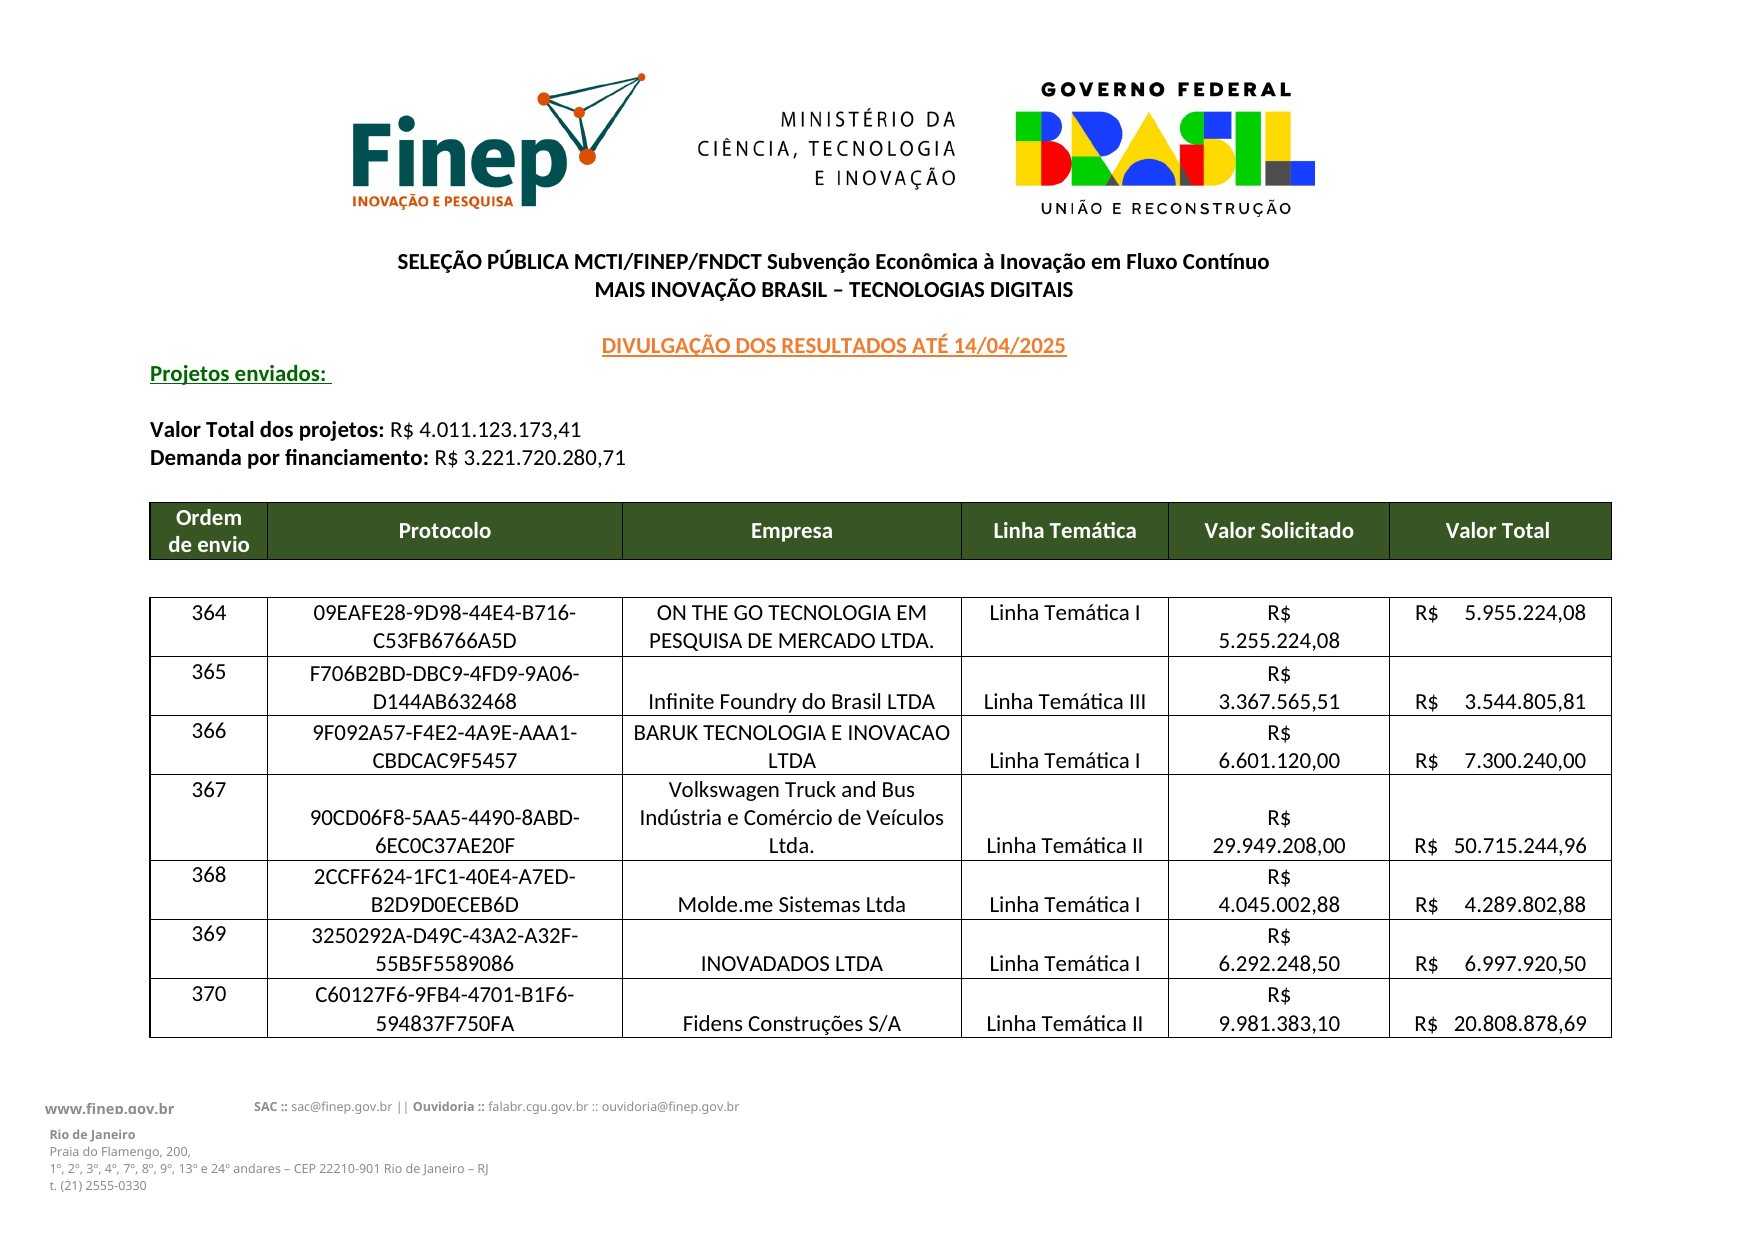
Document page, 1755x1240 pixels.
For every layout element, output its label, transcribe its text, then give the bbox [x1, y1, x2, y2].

table_cell Linha Temática III [962, 657, 1168, 715]
table_cell 367 [151, 775, 267, 859]
table_cell INOVADADOS LTDA [623, 920, 961, 978]
table_cell R$ 3.367.565,51 [1169, 657, 1389, 715]
table_cell C60127F6-9FB4-4701-B1F6-594837F750FA [268, 979, 622, 1037]
table_cell Linha Temática I [962, 716, 1168, 774]
table_cell R$ 29.949.208,00 [1169, 775, 1389, 859]
table_cell Linha Temática I [962, 920, 1168, 978]
table_cell R$ 50.715.244,96 [1390, 775, 1611, 859]
table_cell 2CCFF624-1FC1-40E4-A7ED-B2D9D0ECEB6D [268, 861, 622, 918]
table_cell Linha Temática I [962, 598, 1168, 656]
table_cell R$ 6.601.120,00 [1169, 716, 1389, 774]
table_cell ON THE GO TECNOLOGIA EM PESQUISA DE MERCADO LTDA. [623, 598, 961, 656]
table_cell Linha Temática I [962, 861, 1168, 918]
table_cell Infinite Foundry do Brasil LTDA [623, 657, 961, 715]
table_cell R$ 5.955.224,08 [1390, 598, 1611, 656]
table_cell R$ 9.981.383,10 [1169, 979, 1389, 1037]
table_cell Linha Temática II [962, 775, 1168, 859]
table_cell F706B2BD-DBC9-4FD9-9A06-D144AB632468 [268, 657, 622, 715]
table_cell 09EAFE28-9D98-44E4-B716-C53FB6766A5D [268, 598, 622, 656]
table_cell R$ 6.997.920,50 [1390, 920, 1611, 978]
table_cell R$ 6.292.248,50 [1169, 920, 1389, 978]
table_cell R$ 7.300.240,00 [1390, 716, 1611, 774]
table_cell R$ 20.808.878,69 [1390, 979, 1611, 1037]
table_cell R$ 4.045.002,88 [1169, 861, 1389, 918]
table_cell Volkswagen Truck and Bus Indústria e Comércio de Veículos Ltda. [623, 775, 961, 859]
table_cell Linha Temática II [962, 979, 1168, 1037]
table_cell R$ 4.289.802,88 [1390, 861, 1611, 918]
table_cell BARUK TECNOLOGIA E INOVACAO LTDA [623, 716, 961, 774]
table_cell 365 [151, 657, 267, 715]
table_cell 366 [151, 716, 267, 774]
table_cell 3250292A-D49C-43A2-A32F-55B5F5589086 [268, 920, 622, 978]
table_cell 90CD06F8-5AA5-4490-8ABD-6EC0C37AE20F [268, 775, 622, 859]
table_cell 364 [151, 598, 267, 656]
table_cell Fidens Construções S/A [623, 979, 961, 1037]
table_cell R$ 5.255.224,08 [1169, 598, 1389, 656]
table_cell 370 [151, 979, 267, 1037]
table_cell R$ 3.544.805,81 [1390, 657, 1611, 715]
table_cell 369 [151, 920, 267, 978]
table_cell Molde.me Sistemas Ltda [623, 861, 961, 918]
table_cell 9F092A57-F4E2-4A9E-AAA1-CBDCAC9F5457 [268, 716, 622, 774]
table_cell 368 [151, 861, 267, 918]
